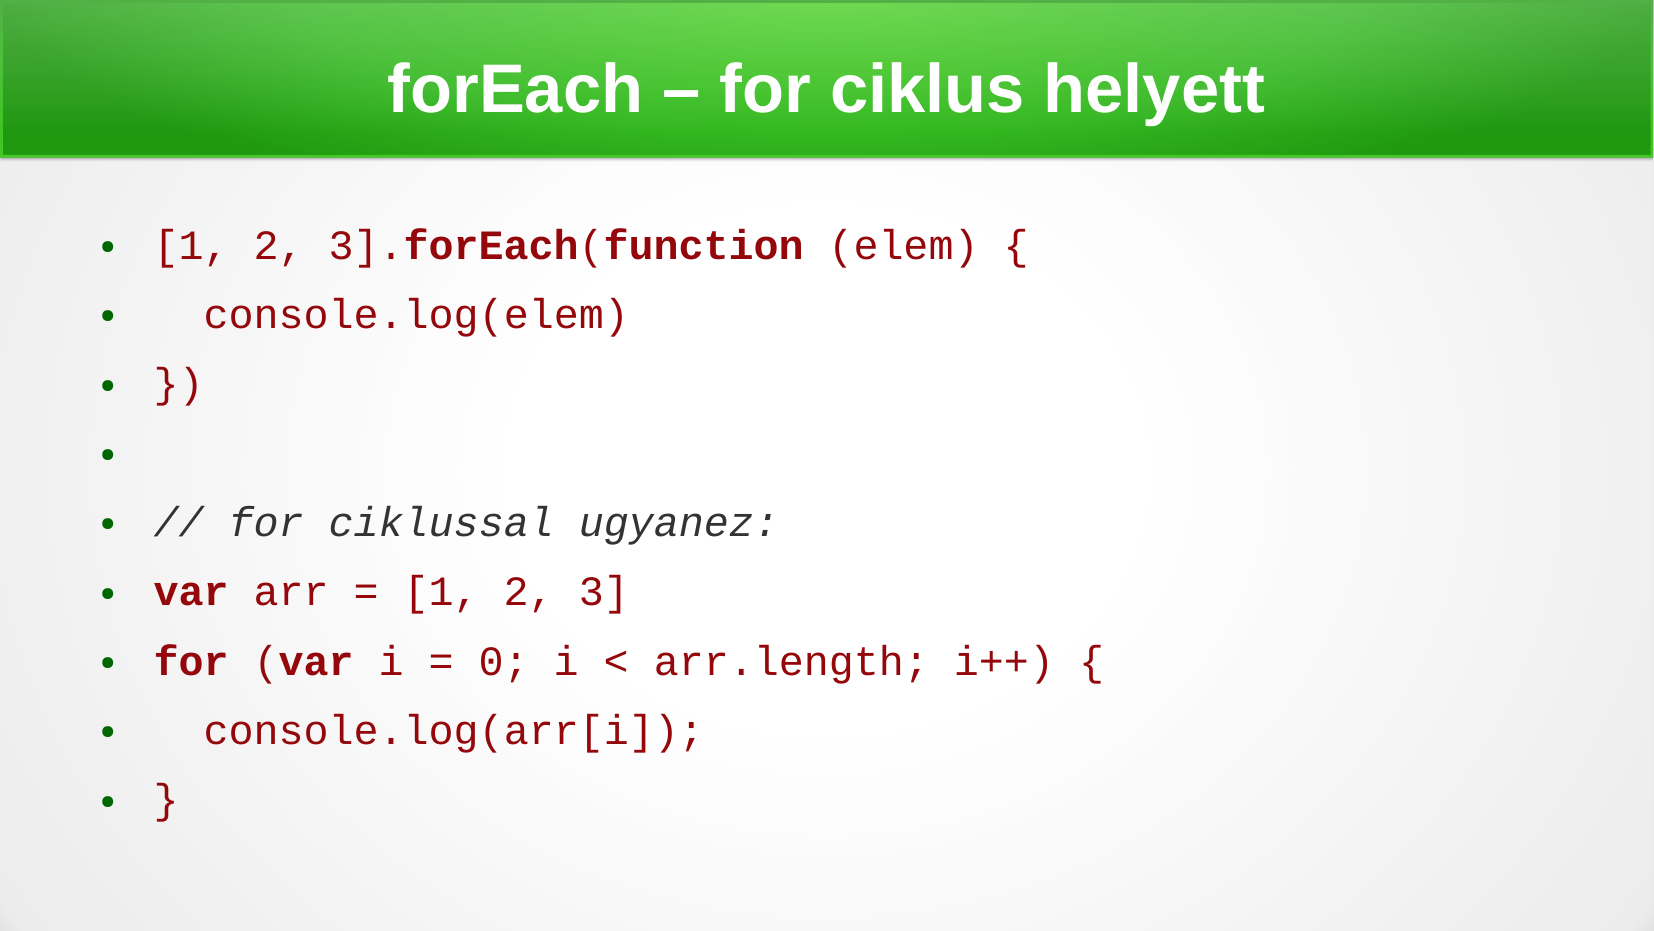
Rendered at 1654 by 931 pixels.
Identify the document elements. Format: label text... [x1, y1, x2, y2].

title forEach – for ciklus helyett [82, 35, 1571, 142]
list [1, 2, 3].forEach(function (elem) { console.log(elem) }) // for ciklussal ugyanez: var arr = [1, 2, 3] for (var i = 0; i < arr.length; i++) { console.log(arr[i]); } [82, 224, 1571, 886]
